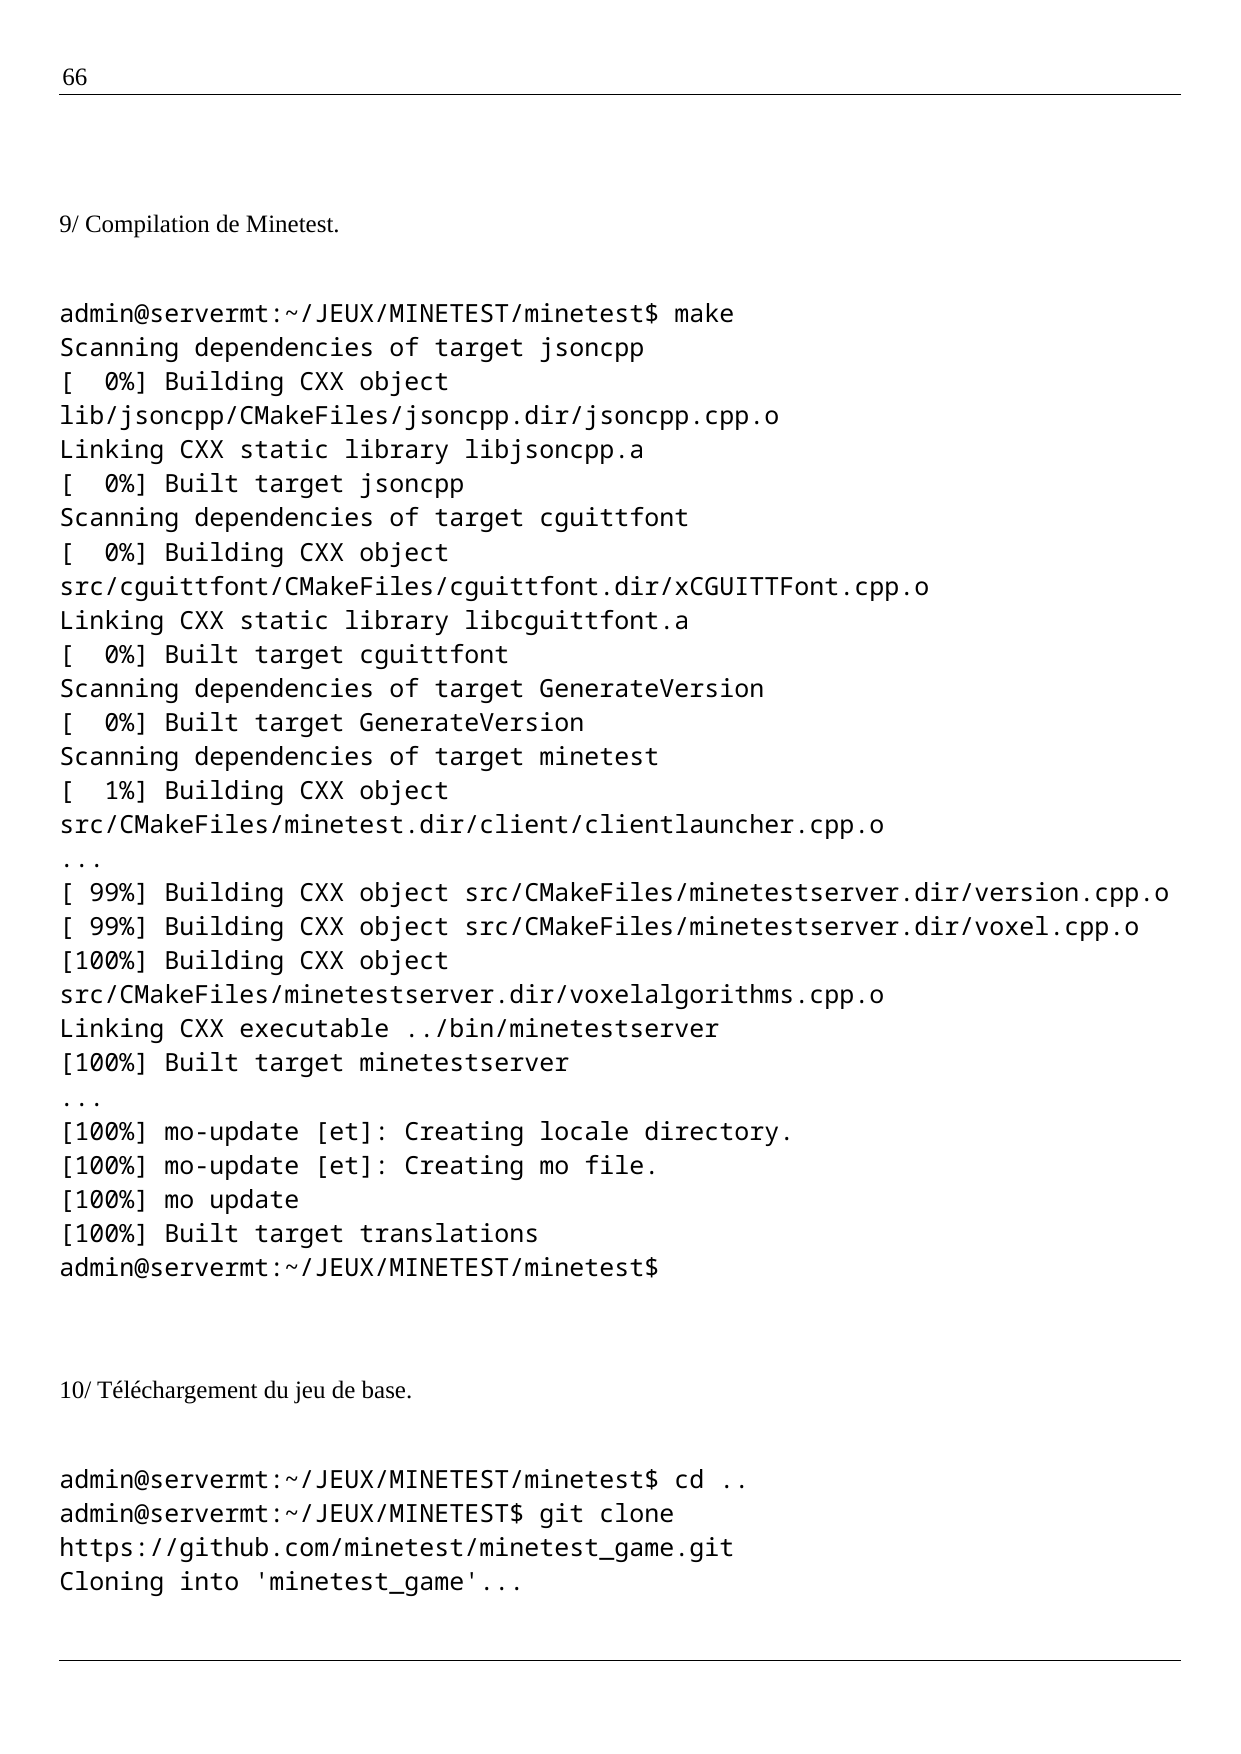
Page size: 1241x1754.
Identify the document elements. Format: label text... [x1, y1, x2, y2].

text ... [59, 1079, 1181, 1113]
text [100%] mo update [59, 1181, 1181, 1215]
text [100%] Building CXX object src/CMakeFiles/minetestserver.dir/voxelalgorithms.cpp.o [59, 943, 1181, 1011]
text [ 0%] Built target GenerateVersion [59, 704, 1181, 738]
text admin@servermt:~/JEUX/MINETEST/minetest$ [59, 1249, 1181, 1283]
text admin@servermt:~/JEUX/MINETEST/minetest$ cd .. [59, 1461, 1181, 1495]
text [ 0%] Building CXX object src/cguittfont/CMakeFiles/cguittfont.dir/xCGUITTFont.cpp.o [59, 534, 1181, 602]
text [100%] Built target minetestserver [59, 1045, 1181, 1079]
text [100%] mo-update [et]: Creating locale directory. [59, 1113, 1181, 1147]
text [100%] mo-update [et]: Creating mo file. [59, 1147, 1181, 1181]
text [ 0%] Built target cguittfont [59, 636, 1181, 670]
text [ 99%] Building CXX object src/CMakeFiles/minetestserver.dir/voxel.cpp.o [59, 909, 1181, 943]
text [ 0%] Building CXX object lib/jsoncpp/CMakeFiles/jsoncpp.dir/jsoncpp.cpp.o [59, 364, 1181, 432]
text [ 0%] Built target jsoncpp [59, 466, 1181, 500]
text [ 1%] Building CXX object src/CMakeFiles/minetest.dir/client/clientlauncher.cpp.o [59, 773, 1181, 841]
text 10/ Téléchargement du jeu de base. [59, 1375, 1181, 1404]
text [ 99%] Building CXX object src/CMakeFiles/minetestserver.dir/version.cpp.o [59, 875, 1181, 909]
text Scanning dependencies of target cguittfont [59, 500, 1181, 534]
text Linking CXX static library libcguittfont.a [59, 602, 1181, 636]
text admin@servermt:~/JEUX/MINETEST$ git clone https://github.com/minetest/minetest_game.git [59, 1495, 1181, 1563]
text ... [59, 841, 1181, 875]
text 9/ Compilation de Minetest. [59, 209, 1181, 238]
text Linking CXX executable ../bin/minetestserver [59, 1011, 1181, 1045]
text Scanning dependencies of target jsoncpp [59, 330, 1181, 364]
text Scanning dependencies of target GenerateVersion [59, 670, 1181, 704]
text [100%] Built target translations [59, 1215, 1181, 1249]
text Scanning dependencies of target minetest [59, 738, 1181, 773]
text admin@servermt:~/JEUX/MINETEST/minetest$ make [59, 296, 1181, 330]
text Linking CXX static library libjsoncpp.a [59, 432, 1181, 466]
text Cloning into 'minetest_game'... [59, 1563, 1181, 1598]
